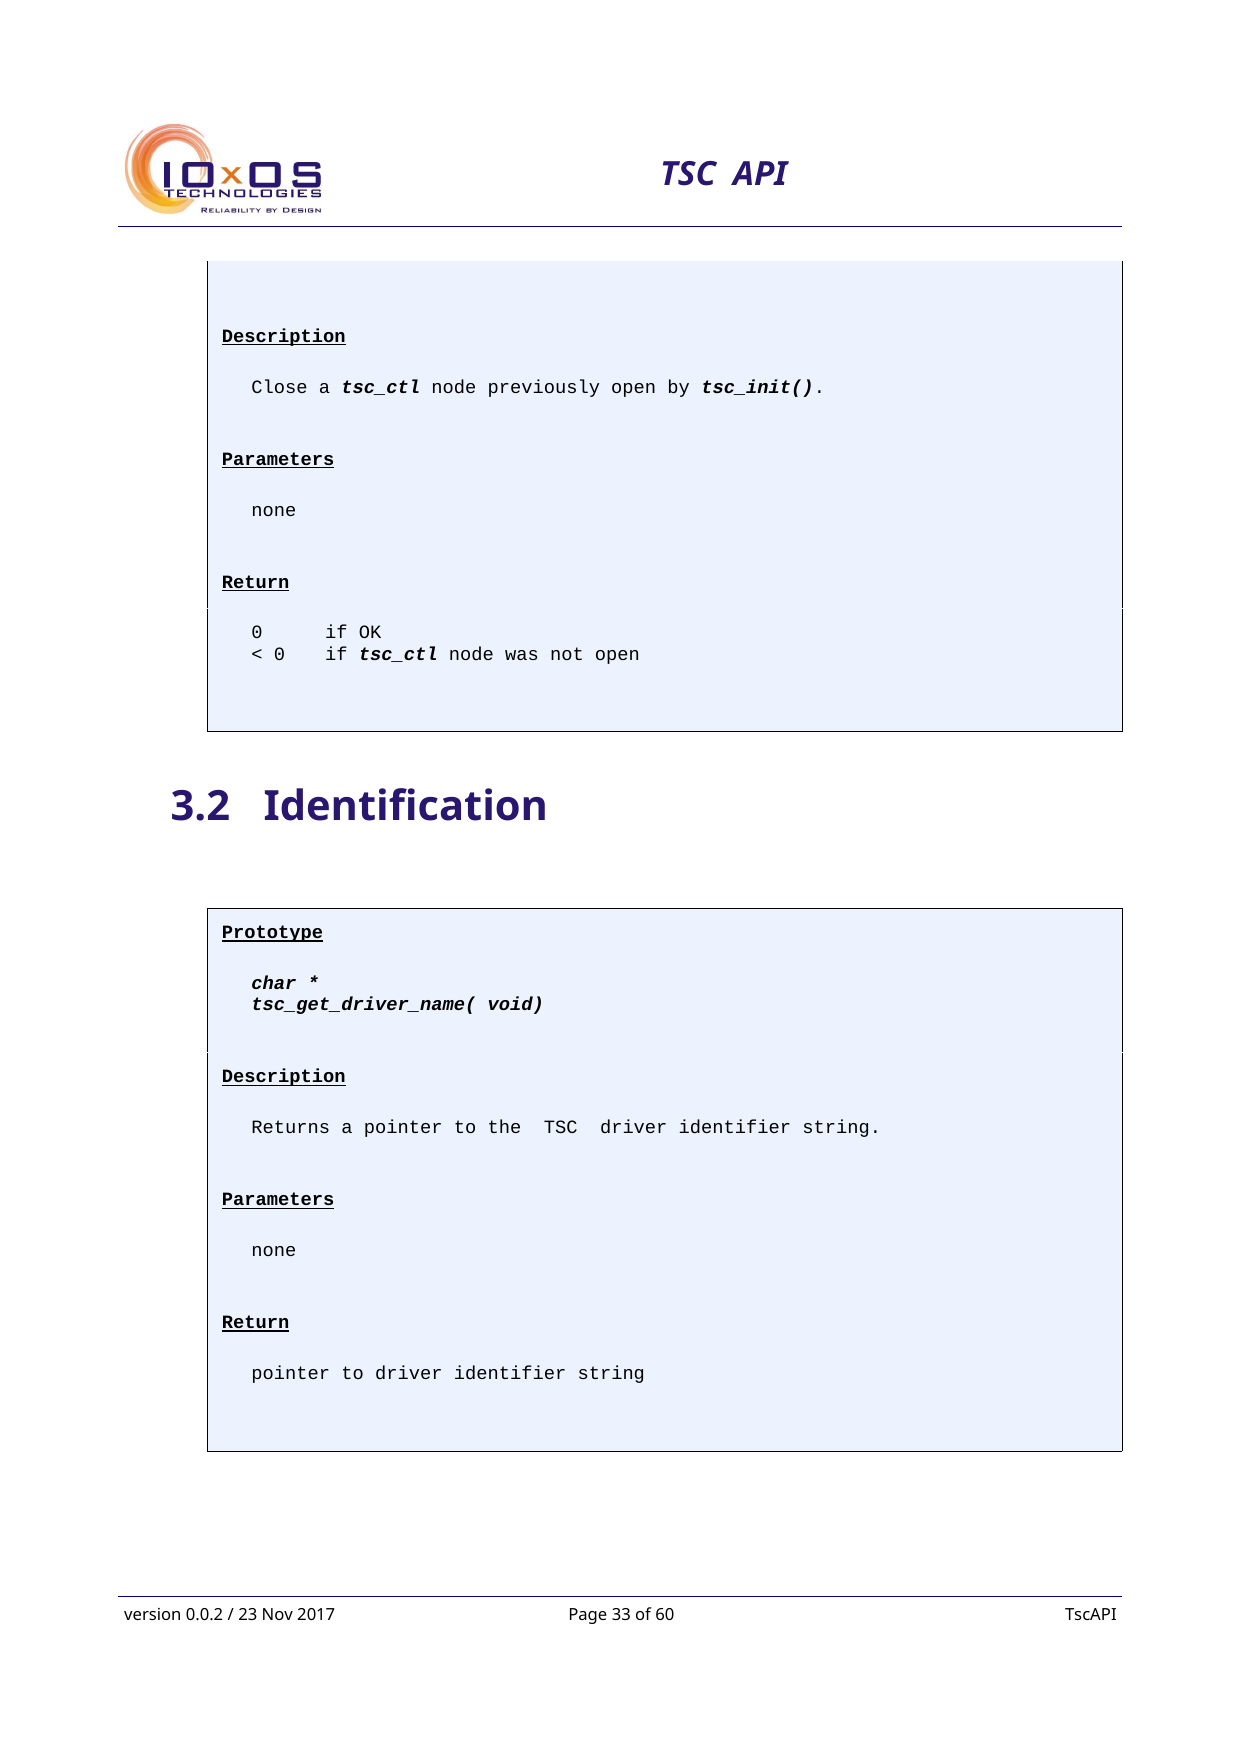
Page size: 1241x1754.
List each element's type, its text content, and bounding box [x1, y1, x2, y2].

subtitle Parameters [208, 435, 1122, 486]
subtitle Description [208, 312, 1122, 363]
subtitle Return [208, 1298, 1122, 1349]
text char * [208, 959, 1122, 995]
subtitle Description [208, 1052, 1122, 1103]
text Prototype [208, 909, 1122, 959]
text pointer to driver identifier string [208, 1349, 1122, 1400]
text Close a tsc_ctl node previously open by tsc_init(). [208, 363, 1122, 399]
picture [123, 123, 323, 217]
text none [208, 486, 1122, 522]
text none [208, 1226, 1122, 1262]
text tsc_get_driver_name( void) [208, 995, 1122, 1016]
subtitle Parameters [208, 1175, 1122, 1226]
text Returns a pointer to the TSC driver identifier string. [208, 1103, 1122, 1139]
subtitle Identification [159, 776, 1122, 833]
subtitle Return [208, 558, 1122, 608]
text < 0 if tsc_ctl node was not open [208, 644, 1122, 681]
text 0 if OK [208, 608, 1122, 644]
